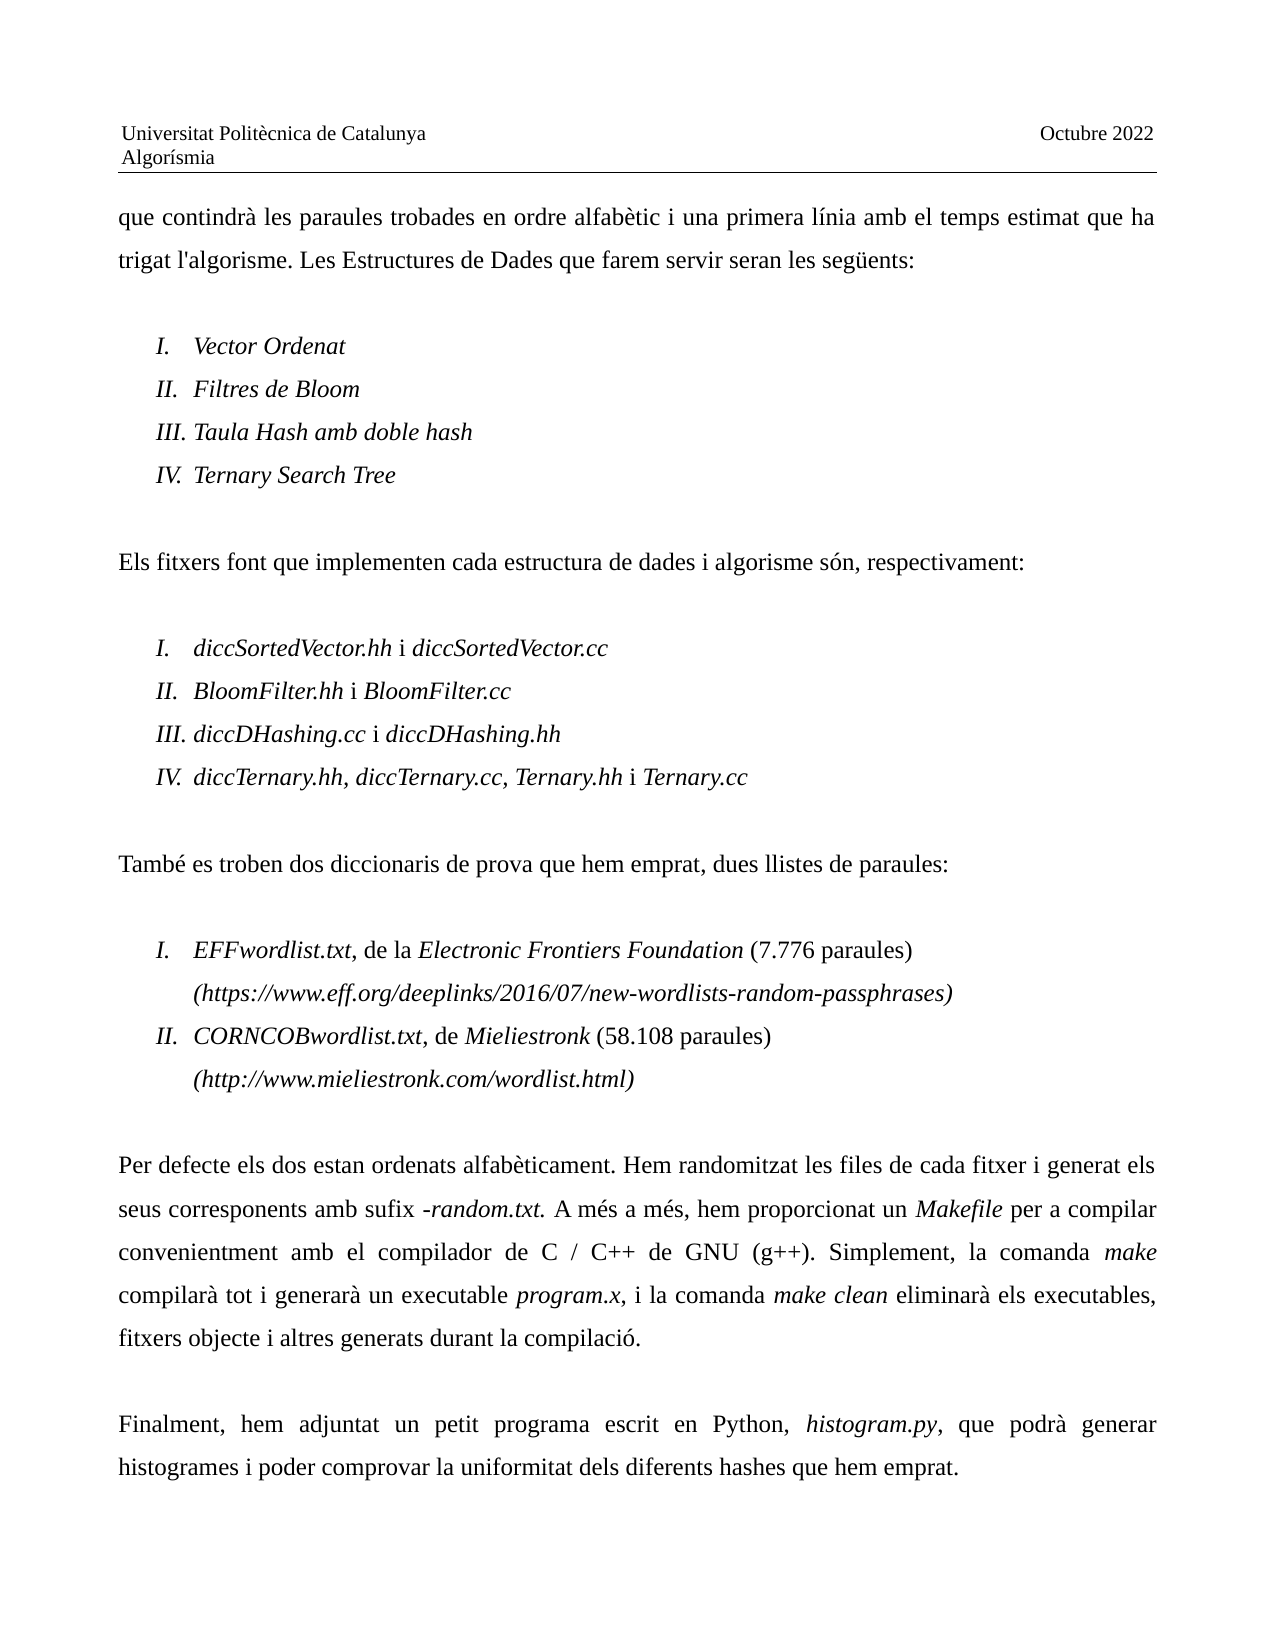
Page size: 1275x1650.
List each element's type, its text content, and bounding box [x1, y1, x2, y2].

text Els fitxers font que implementen cada estructura de dades i algorisme són, respectivament: [118, 547, 1157, 576]
text Finalment, hem adjuntat un petit programa escrit en Python, histogram.py, que podrà generar histogrames i poder comprovar la uniformitat dels diferents hashes que hem emprat. [118, 1409, 1157, 1481]
list diccTernary.hh, diccTernary.cc, Ternary.hh i Ternary.cc [156, 762, 1157, 791]
list (https://www.eff.org/deeplinks/2016/07/new-wordlists-random-passphrases) [156, 978, 1157, 1007]
list BloomFilter.hh i BloomFilter.cc [156, 676, 1157, 705]
text També es troben dos diccionaris de prova que hem emprat, dues llistes de paraules: [118, 849, 1157, 877]
list Ternary Search Tree [156, 461, 1157, 489]
list Filtres de Bloom [156, 374, 1157, 403]
list CORNCOBwordlist.txt, de Mieliestronk (58.108 paraules) [156, 1021, 1157, 1050]
list Taula Hash amb doble hash [156, 417, 1157, 446]
list (http://www.mieliestronk.com/wordlist.html) [156, 1064, 1157, 1093]
list diccSortedVector.hh i diccSortedVector.cc [156, 633, 1157, 662]
list diccDHashing.cc i diccDHashing.hh [156, 719, 1157, 748]
list Vector Ordenat [156, 331, 1157, 360]
list EFFwordlist.txt, de la Electronic Frontiers Foundation (7.776 paraules) [156, 935, 1157, 964]
text que contindrà les paraules trobades en ordre alfabètic i una primera línia amb el temps estimat que ha trigat l'algorisme. Les Estructures de Dades que farem servir seran les següents: [118, 202, 1157, 274]
text Per defecte els dos estan ordenats alfabèticament. Hem randomitzat les files de cada fitxer i generat els seus corresponents amb sufix -random.txt. A més a més, hem proporcionat un Makefile per a compilar convenientment amb el compilador de C / C++ de GNU (g++). Simplement, la comanda make compilarà tot i generarà un executable program.x, i la comanda make clean eliminarà els executables, fitxers objecte i altres generats durant la compilació. [118, 1151, 1157, 1352]
